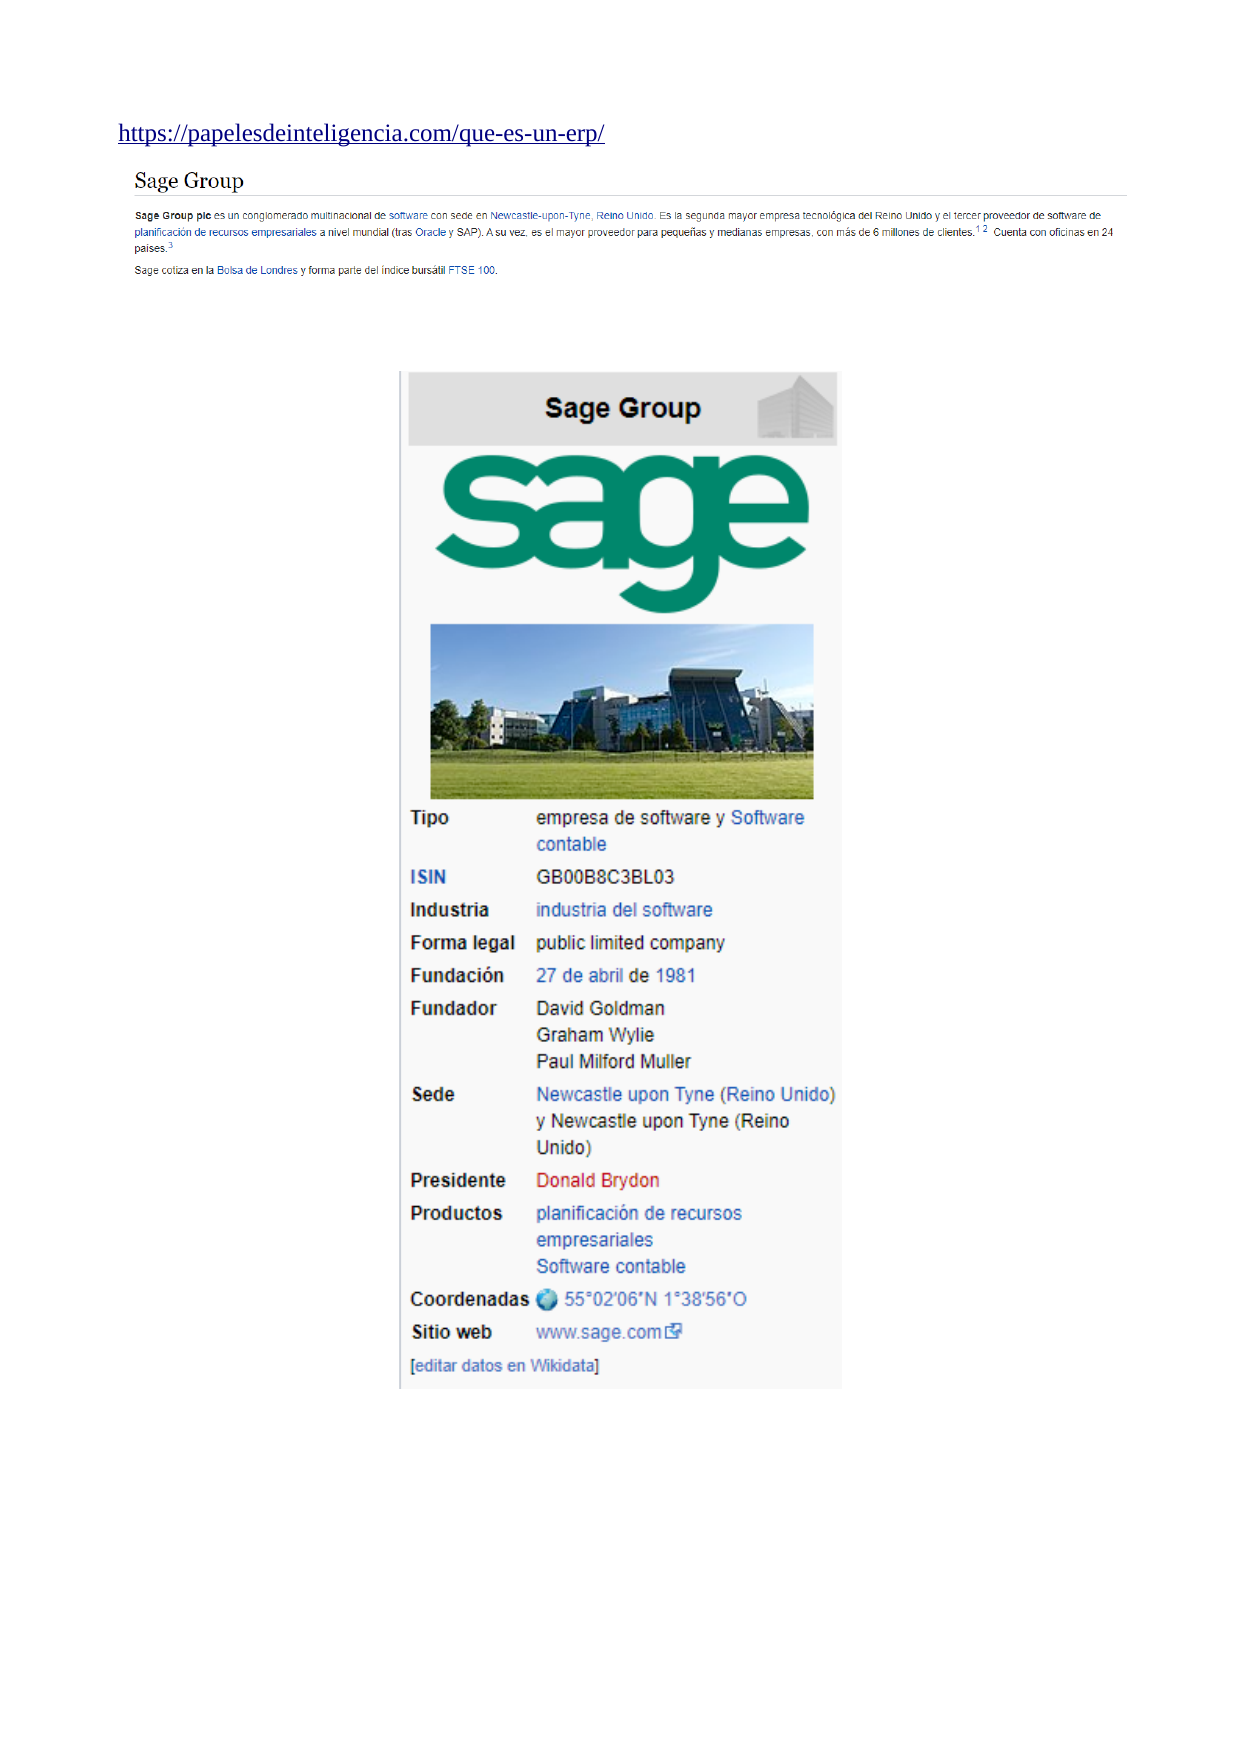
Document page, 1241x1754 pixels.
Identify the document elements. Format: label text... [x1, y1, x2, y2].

text https://papelesdeinteligencia.com/que-es-un-erp/ [118, 118, 1122, 147]
picture [398, 371, 842, 1389]
picture [123, 160, 1127, 286]
